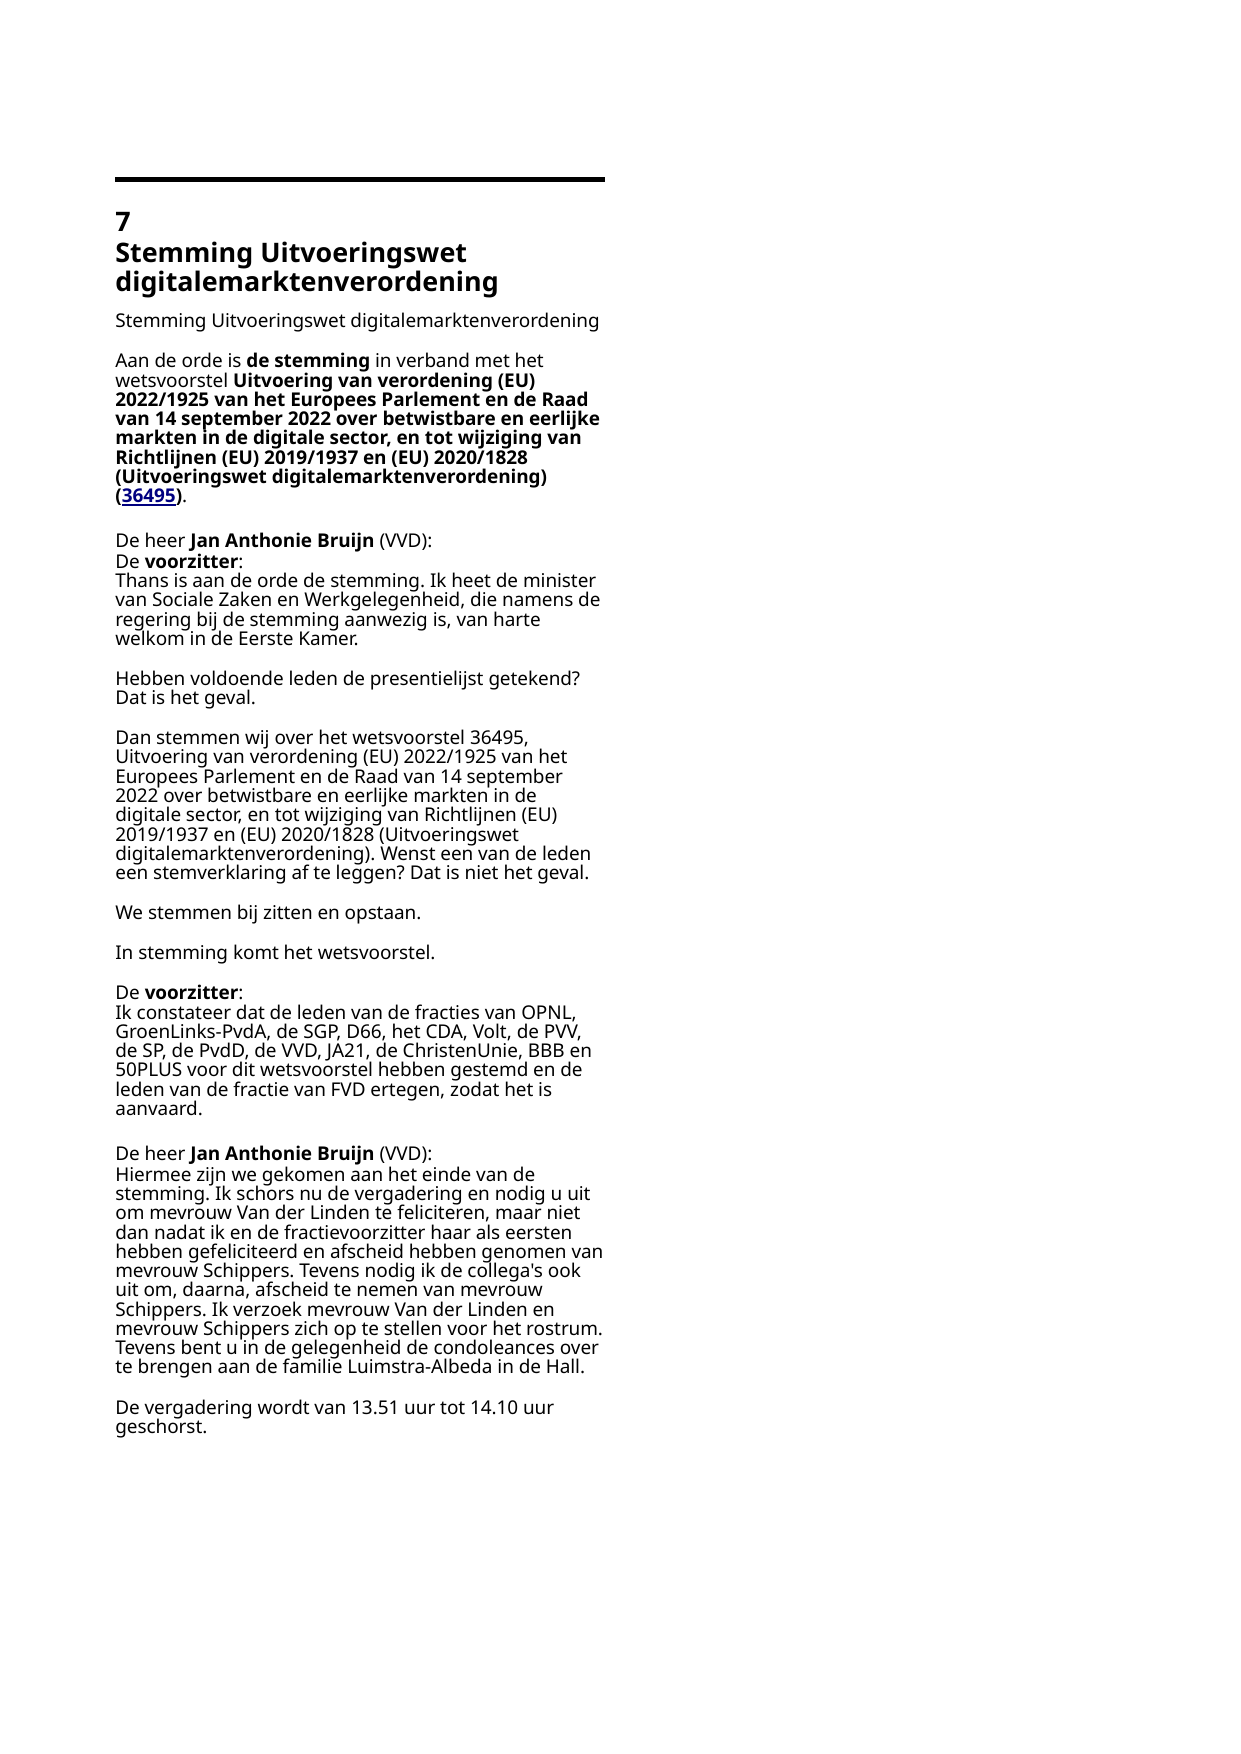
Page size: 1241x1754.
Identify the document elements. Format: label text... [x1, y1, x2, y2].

text Hiermee zijn we gekomen aan het einde van de stemming. Ik schors nu de vergadering en nodig u uit om mevrouw Van der Linden te feliciteren, maar niet dan nadat ik en de fractievoorzitter haar als eersten hebben gefeliciteerd en afscheid hebben genomen van mevrouw Schippers. Tevens nodig ik de collega's ook uit om, daarna, afscheid te nemen van mevrouw Schippers. Ik verzoek mevrouw Van der Linden en mevrouw Schippers zich op te stellen voor het rostrum. Tevens bent u in de gelegenheid de condoleances over te brengen aan de familie Luimstra-Albeda in de Hall. [115, 1166, 605, 1378]
text We stemmen bij zitten en opstaan. [115, 904, 605, 923]
text De voorzitter: [115, 984, 605, 1004]
text Hebben voldoende leden de presentielijst getekend? Dat is het geval. [115, 670, 605, 708]
text In stemming komt het wetsvoorstel. [115, 944, 605, 963]
text Stemming Uitvoeringswet digitalemarktenverordening [115, 312, 605, 332]
text De heer Jan Anthonie Bruijn (VVD): [115, 1140, 605, 1166]
text Ik constateer dat de leden van de fracties van OPNL, GroenLinks-PvdA, de SGP, D66, het CDA, Volt, de PVV, de SP, de PvdD, de VVD, JA21, de ChristenUnie, BBB en 50PLUS voor dit wetsvoorstel hebben gestemd en de leden van de fractie van FVD ertegen, zodat het is aanvaard. [115, 1004, 605, 1119]
text Aan de orde is de stemming in verband met het wetsvoorstel Uitvoering van verordening (EU) 2022/1925 van het Europees Parlement en de Raad van 14 september 2022 over betwistbare en eerlijke markten in de digitale sector, en tot wijziging van Richtlijnen (EU) 2019/1937 en (EU) 2020/1828 (Uitvoeringswet digitalemarktenverordening) (36495). [115, 352, 605, 506]
text De heer Jan Anthonie Bruijn (VVD): [115, 527, 605, 553]
text 7 [115, 203, 605, 239]
text Stemming Uitvoeringswet digitalemarktenverordening [115, 239, 605, 312]
text De voorzitter: [115, 553, 605, 572]
text Thans is aan de orde de stemming. Ik heet de minister van Sociale Zaken en Werkgelegenheid, die namens de regering bij de stemming aanwezig is, van harte welkom in de Eerste Kamer. [115, 572, 605, 649]
text Dan stemmen wij over het wetsvoorstel 36495, Uitvoering van verordening (EU) 2022/1925 van het Europees Parlement en de Raad van 14 september 2022 over betwistbare en eerlijke markten in de digitale sector, en tot wijziging van Richtlijnen (EU) 2019/1937 en (EU) 2020/1828 (Uitvoeringswet digitalemarktenverordening). Wenst een van de leden een stemverklaring af te leggen? Dat is niet het geval. [115, 729, 605, 883]
text De vergadering wordt van 13.51 uur tot 14.10 uur geschorst. [115, 1399, 605, 1437]
